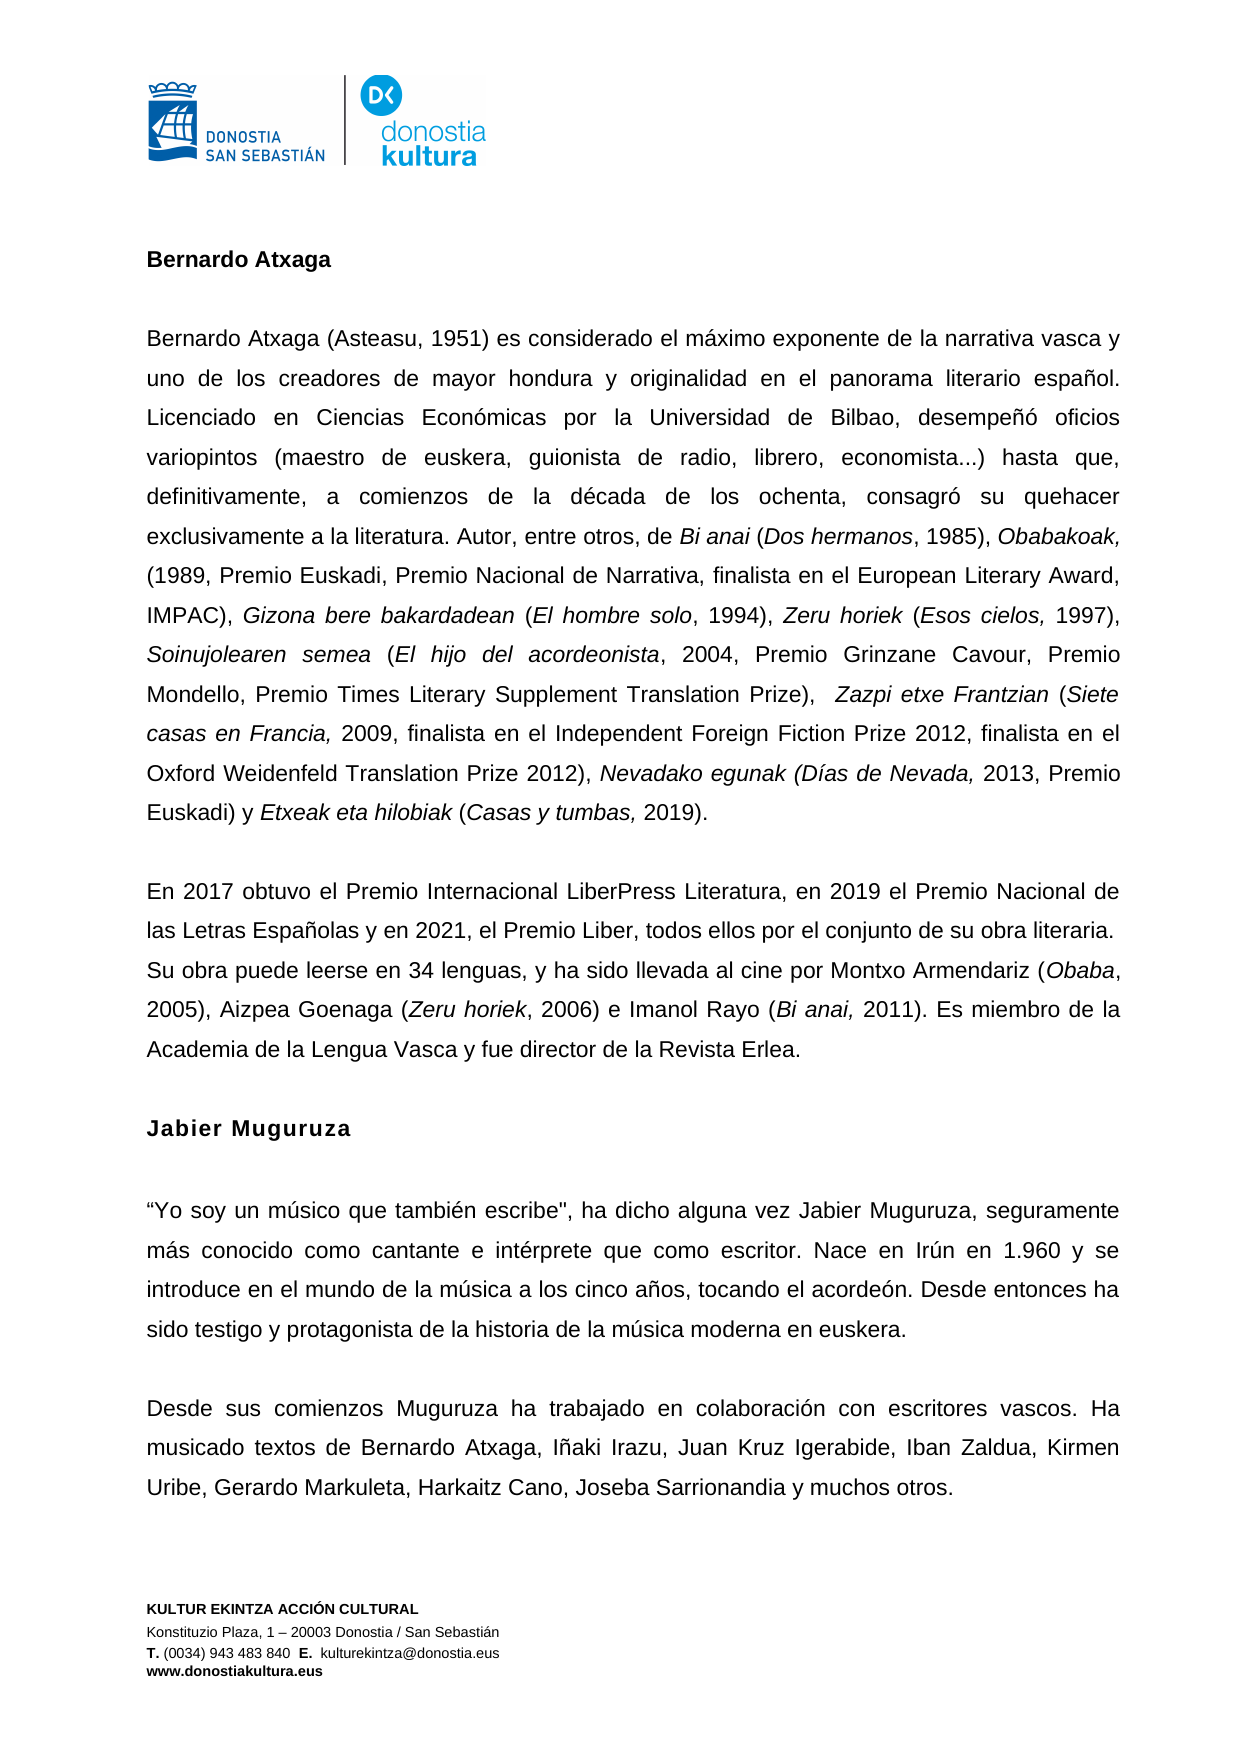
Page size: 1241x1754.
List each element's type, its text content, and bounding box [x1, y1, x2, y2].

list Bernardo Atxaga (Asteasu, 1951) es considerado el máximo exponente de la narrativa vasca y uno de los creadores de mayor hondura y originalidad en el panorama literario español. Licenciado en Ciencias Económicas por la Universidad de Bilbao, desempeñó oficios variopintos (maestro de euskera, guionista de radio, librero, economista...) hasta que, definitivamente, a comienzos de la década de los ochenta, consagró su quehacer exclusivamente a la literatura. Autor, entre otros, de Bi anai (Dos hermanos, 1985), Obabakoak, (1989, Premio Euskadi, Premio Nacional de Narrativa, finalista en el European Literary Award, IMPAC), Gizona bere bakardadean (El hombre solo, 1994), Zeru horiek (Esos cielos, 1997), Soinujolearen semea (El hijo del acordeonista, 2004, Premio Grinzane Cavour, Premio Mondello, Premio Times Literary Supplement Translation Prize), Zazpi etxe Frantzian (Siete casas en Francia, 2009, finalista en el Independent Foreign Fiction Prize 2012, finalista en el Oxford Weidenfeld Translation Prize 2012), Nevadako egunak (Días de Nevada, 2013, Premio Euskadi) y Etxeak eta hilobiak (Casas y tumbas, 2019). [146, 325, 1121, 825]
text “Yo soy un músico que también escribe", ha dicho alguna vez Jabier Muguruza, seguramente más conocido como cantante e intérprete que como escritor. Nace en Irún en 1.960 y se introduce en el mundo de la música a los cinco años, tocando el acordeón. Desde entonces ha sido testigo y protagonista de la historia de la música moderna en euskera. [146, 1197, 1121, 1342]
picture [148, 75, 486, 166]
picture [370, 87, 382, 103]
text Bernardo Atxaga [146, 246, 1121, 273]
text Su obra puede leerse en 34 lenguas, y ha sido llevada al cine por Montxo Armendariz (Obaba, 2005), Aizpea Goenaga (Zeru horiek, 2006) e Imanol Rayo (Bi anai, 2011). Es miembro de la Academia de la Lengua Vasca y fue director de la Revista Erlea. [146, 957, 1121, 1062]
text Jabier Muguruza [146, 1115, 1121, 1141]
text En 2017 obtuvo el Premio Internacional LiberPress Literatura, en 2019 el Premio Nacional de las Letras Españolas y en 2021, el Premio Liber, todos ellos por el conjunto de su obra literaria. [146, 878, 1121, 944]
picture [386, 87, 392, 103]
text Desde sus comienzos Muguruza ha trabajado en colaboración con escritores vascos. Ha musicado textos de Bernardo Atxaga, Iñaki Irazu, Juan Kruz Igerabide, Iban Zaldua, Kirmen Uribe, Gerardo Markuleta, Harkaitz Cano, Joseba Sarrionandia y muchos otros. [146, 1395, 1121, 1500]
